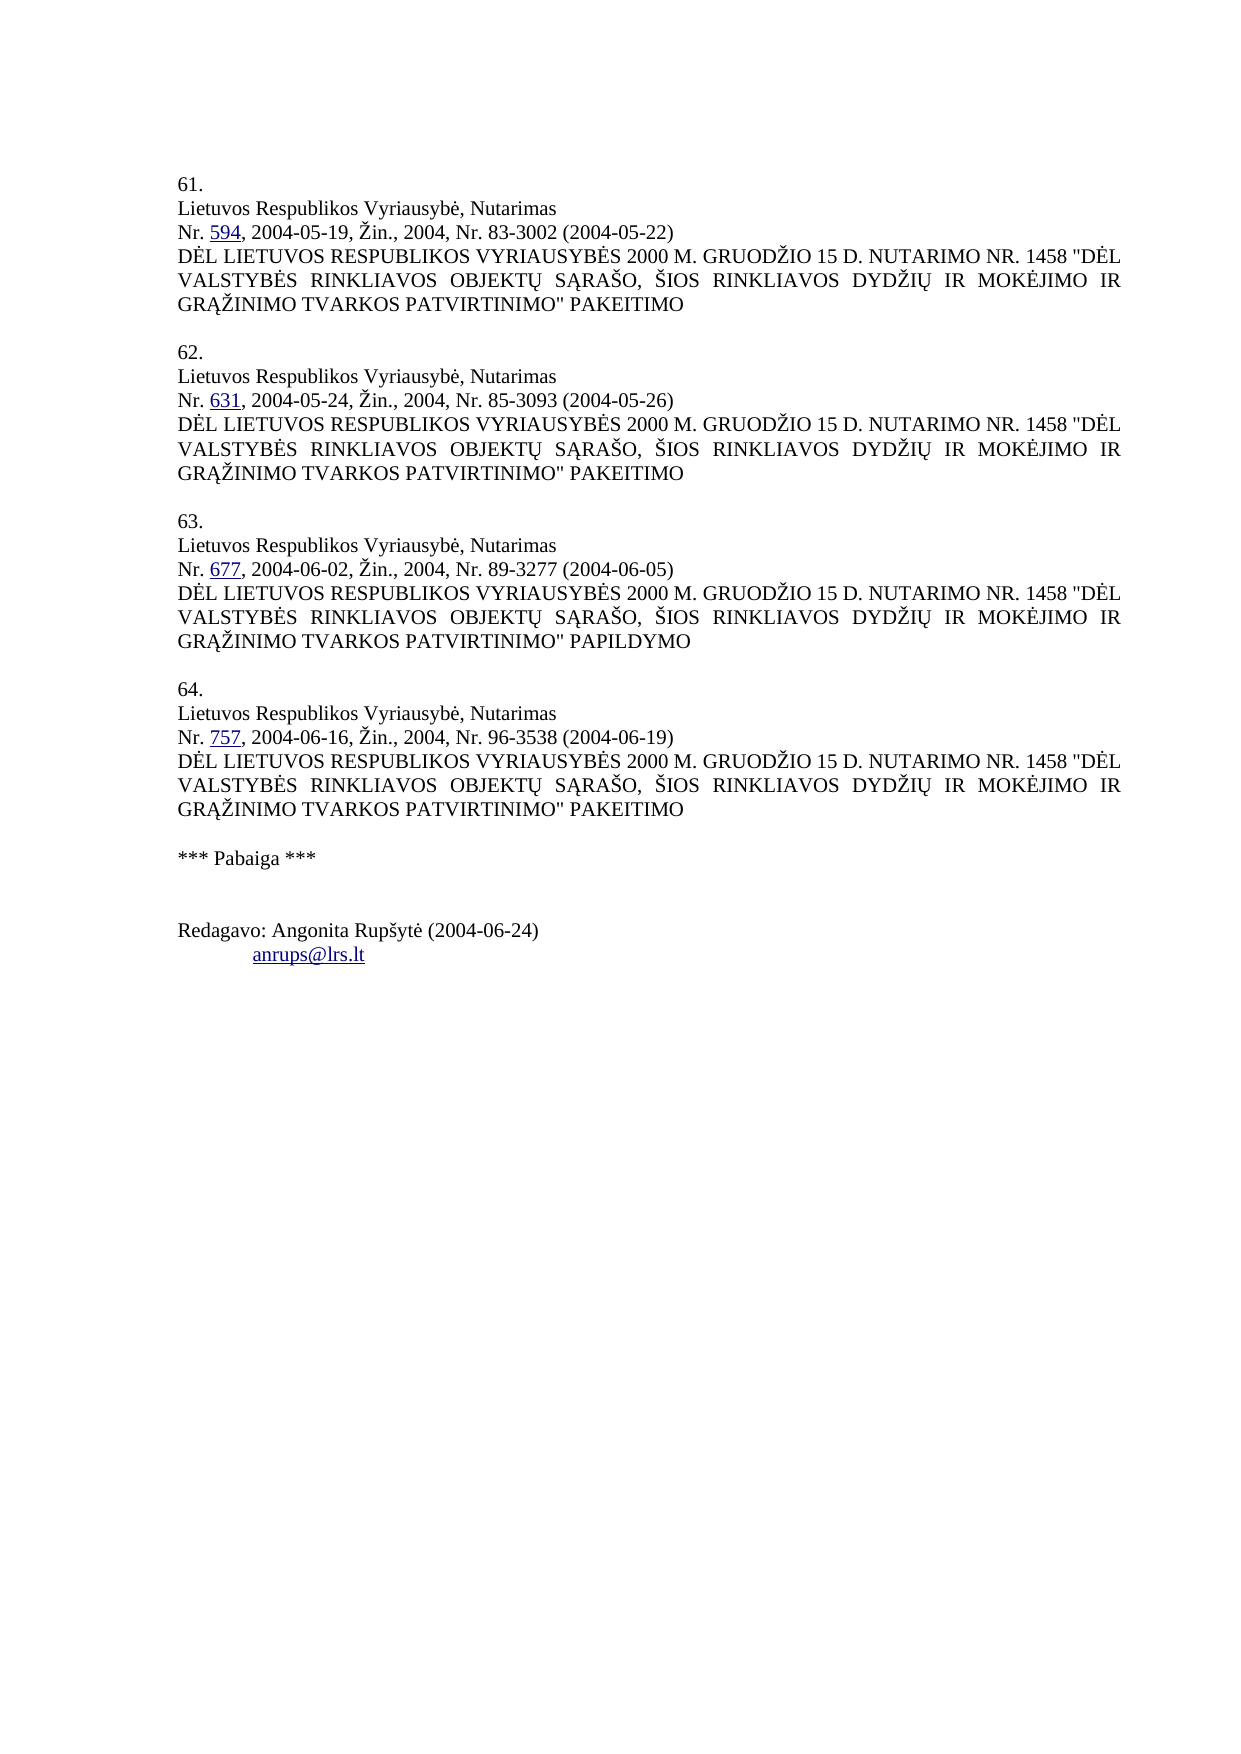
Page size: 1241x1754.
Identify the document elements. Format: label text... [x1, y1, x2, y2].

text *** Pabaiga *** [177, 846, 1122, 869]
text 64. [177, 677, 1122, 701]
text DĖL LIETUVOS RESPUBLIKOS VYRIAUSYBĖS 2000 M. GRUODŽIO 15 D. NUTARIMO NR. 1458 "DĖL VALSTYBĖS RINKLIAVOS OBJEKTŲ SĄRAŠO, ŠIOS RINKLIAVOS DYDŽIŲ IR MOKĖJIMO IR GRĄŽINIMO TVARKOS PATVIRTINIMO" PAKEITIMO [177, 412, 1122, 484]
text Lietuvos Respublikos Vyriausybė, Nutarimas [177, 364, 1122, 388]
text Lietuvos Respublikos Vyriausybė, Nutarimas [177, 533, 1122, 557]
text DĖL LIETUVOS RESPUBLIKOS VYRIAUSYBĖS 2000 M. GRUODŽIO 15 D. NUTARIMO NR. 1458 "DĖL VALSTYBĖS RINKLIAVOS OBJEKTŲ SĄRAŠO, ŠIOS RINKLIAVOS DYDŽIŲ IR MOKĖJIMO IR GRĄŽINIMO TVARKOS PATVIRTINIMO" PAPILDYMO [177, 581, 1122, 653]
text 61. [177, 172, 1122, 196]
text Lietuvos Respublikos Vyriausybė, Nutarimas [177, 701, 1122, 725]
text 63. [177, 509, 1122, 533]
text Nr. 677, 2004-06-02, Žin., 2004, Nr. 89-3277 (2004-06-05) [177, 557, 1122, 581]
text DĖL LIETUVOS RESPUBLIKOS VYRIAUSYBĖS 2000 M. GRUODŽIO 15 D. NUTARIMO NR. 1458 "DĖL VALSTYBĖS RINKLIAVOS OBJEKTŲ SĄRAŠO, ŠIOS RINKLIAVOS DYDŽIŲ IR MOKĖJIMO IR GRĄŽINIMO TVARKOS PATVIRTINIMO" PAKEITIMO [177, 749, 1122, 821]
text Nr. 594, 2004-05-19, Žin., 2004, Nr. 83-3002 (2004-05-22) [177, 220, 1122, 244]
text anrups@lrs.lt [177, 942, 1122, 966]
text Lietuvos Respublikos Vyriausybė, Nutarimas [177, 196, 1122, 220]
text Nr. 757, 2004-06-16, Žin., 2004, Nr. 96-3538 (2004-06-19) [177, 725, 1122, 749]
text Redagavo: Angonita Rupšytė (2004-06-24) [177, 918, 1122, 942]
text Nr. 631, 2004-05-24, Žin., 2004, Nr. 85-3093 (2004-05-26) [177, 388, 1122, 412]
text 62. [177, 340, 1122, 364]
text DĖL LIETUVOS RESPUBLIKOS VYRIAUSYBĖS 2000 M. GRUODŽIO 15 D. NUTARIMO NR. 1458 "DĖL VALSTYBĖS RINKLIAVOS OBJEKTŲ SĄRAŠO, ŠIOS RINKLIAVOS DYDŽIŲ IR MOKĖJIMO IR GRĄŽINIMO TVARKOS PATVIRTINIMO" PAKEITIMO [177, 244, 1122, 316]
